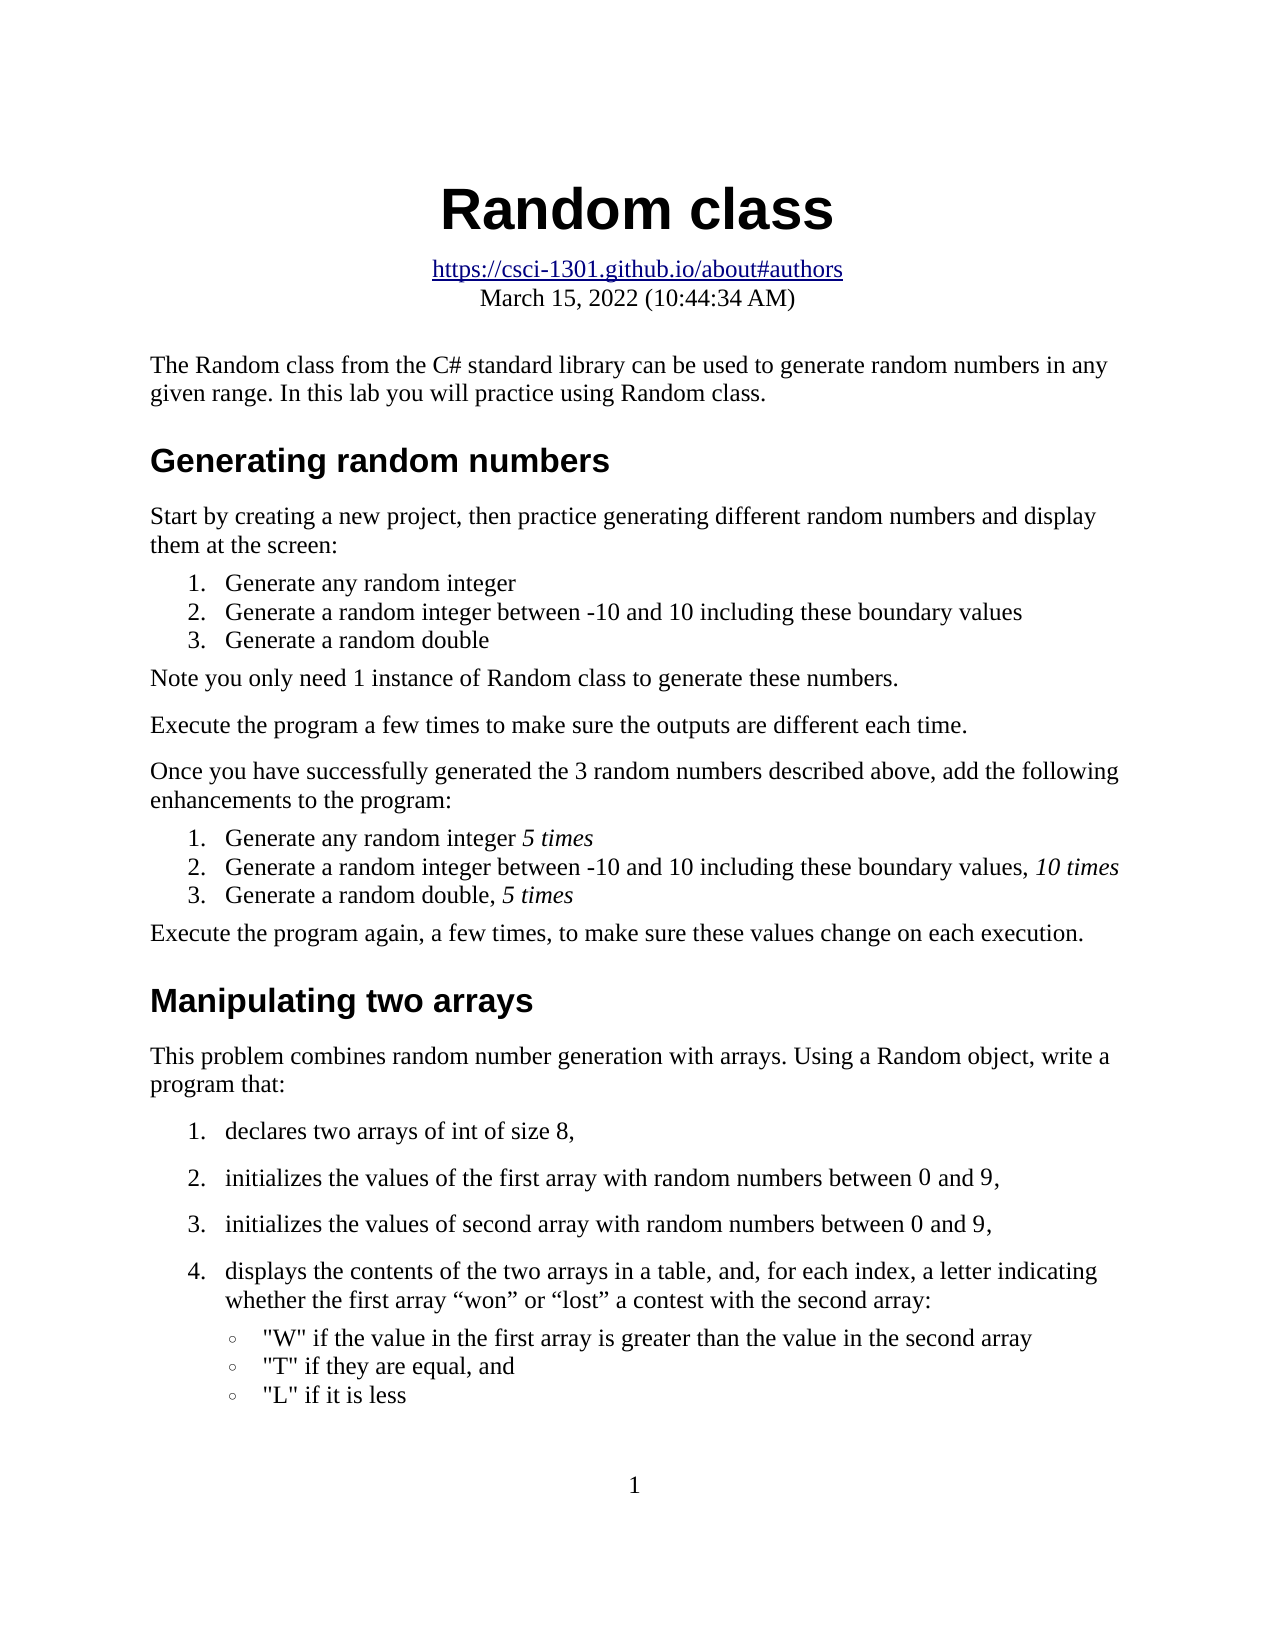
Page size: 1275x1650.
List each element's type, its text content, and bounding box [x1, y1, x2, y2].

list Generate a random integer between -10 and 10 including these boundary values [187, 597, 1125, 625]
text Execute the program a few times to make sure the outputs are different each time. [150, 710, 1125, 738]
list "W" if the value in the first array is greater than the value in the second array [225, 1323, 1125, 1351]
text Once you have successfully generated the 3 random numbers described above, add the following enhancements to the program: [150, 756, 1125, 814]
text Start by creating a new project, then practice generating different random numbers and display them at the screen: [150, 501, 1125, 559]
text https://csci-1301.github.io/about#authors [150, 254, 1125, 283]
text March 15, 2022 (10:44:34 AM) [150, 283, 1125, 312]
text Note you only need 1 instance of Random class to generate these numbers. [150, 663, 1125, 692]
list initializes the values of second array with random numbers between and , [187, 1209, 1125, 1238]
list "L" if it is less [225, 1380, 1125, 1409]
list "T" if they are equal, and [225, 1351, 1125, 1380]
list Generate a random double [187, 625, 1125, 654]
subtitle Generating random numbers [150, 441, 1125, 480]
list Generate a random integer between -10 and 10 including these boundary values, 10 times [187, 852, 1125, 880]
text Execute the program again, a few times, to make sure these values change on each execution. [150, 918, 1125, 947]
list declares two arrays of int of size 8, [187, 1116, 1125, 1145]
list initializes the values of the first array with random numbers between and , [187, 1163, 1125, 1192]
title Random class [150, 175, 1125, 242]
list displays the contents of the two arrays in a table, and, for each index, a letter indicating whether the first array “won” or “lost” a contest with the second array: [187, 1256, 1125, 1314]
text The Random class from the C# standard library can be used to generate random numbers in any given range. In this lab you will practice using Random class. [150, 350, 1125, 407]
list Generate any random integer [187, 568, 1125, 597]
list Generate a random double, 5 times [187, 880, 1125, 909]
text This problem combines random number generation with arrays. Using a Random object, write a program that: [150, 1041, 1125, 1098]
subtitle Manipulating two arrays [150, 981, 1125, 1019]
list Generate any random integer 5 times [187, 823, 1125, 852]
